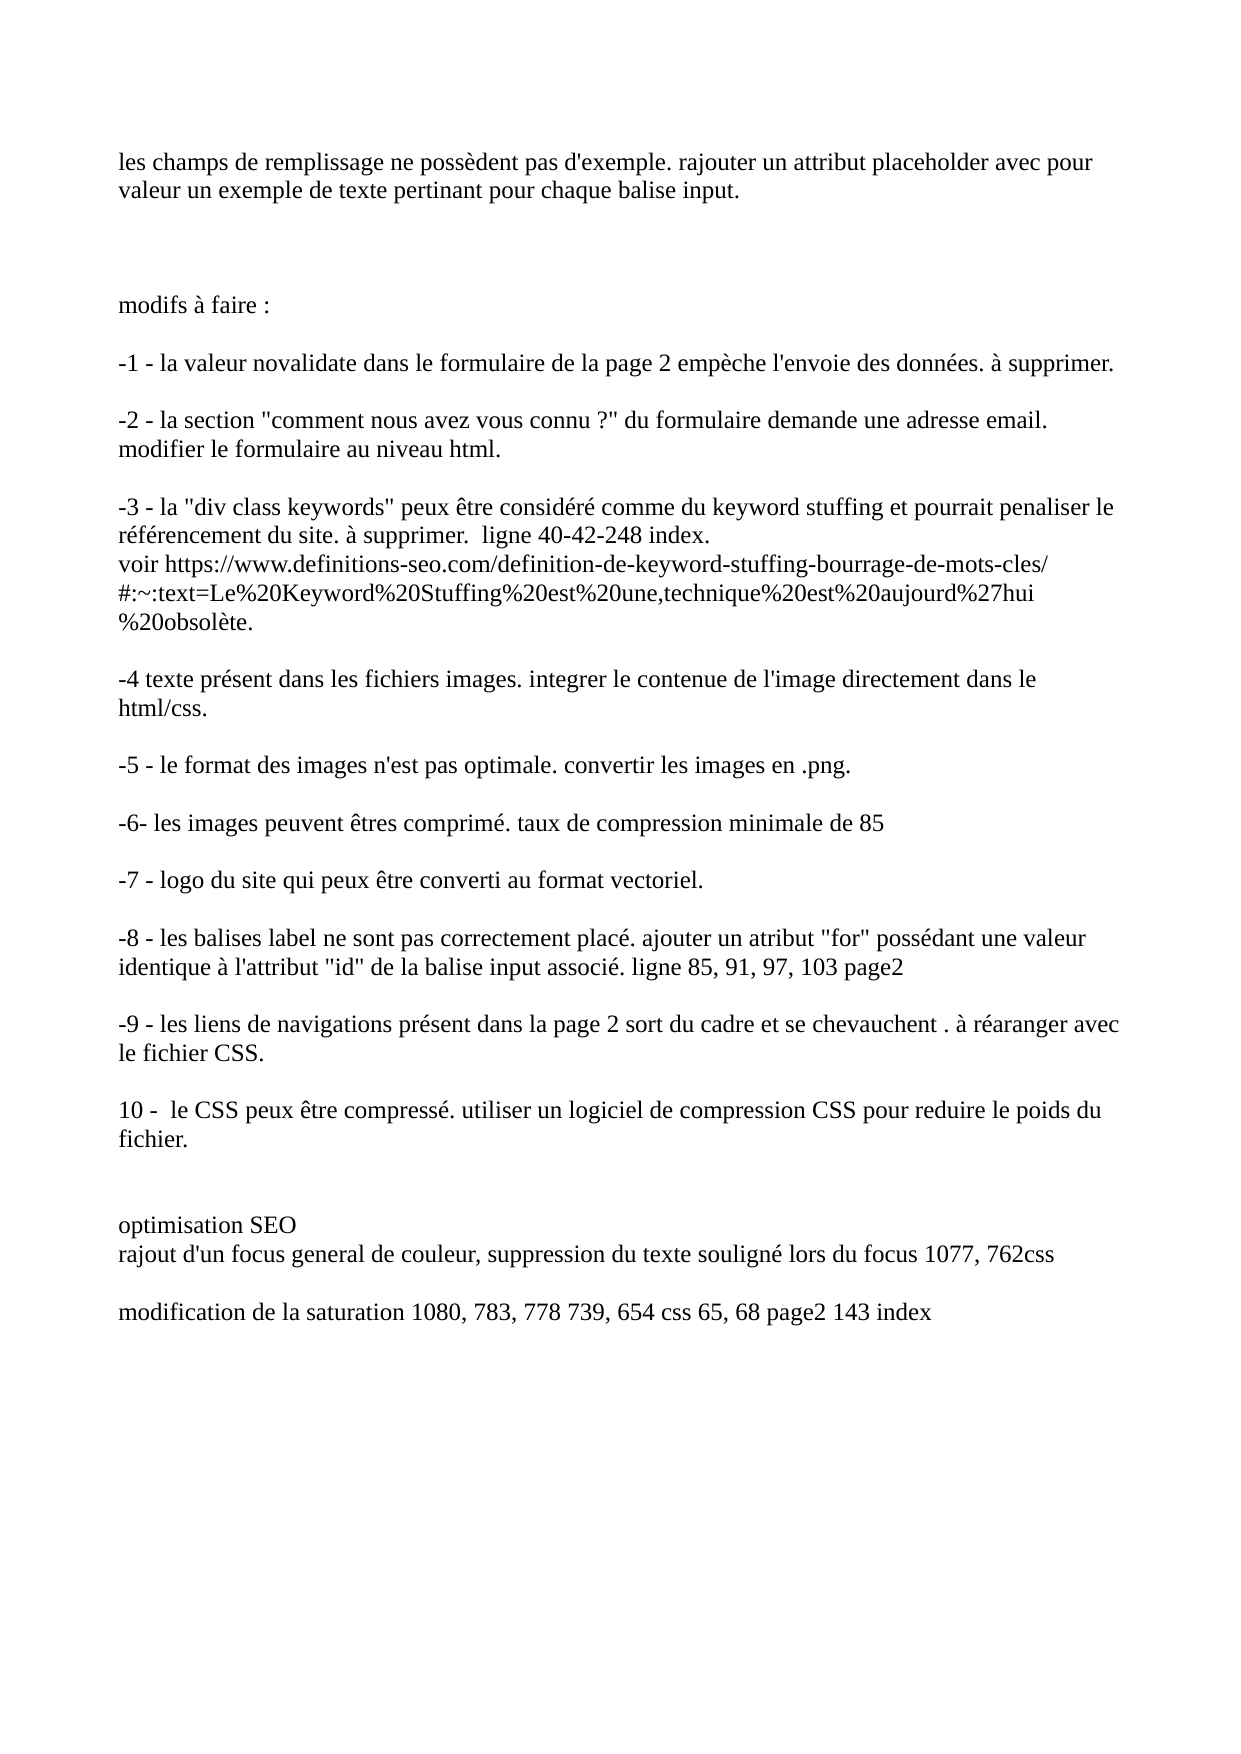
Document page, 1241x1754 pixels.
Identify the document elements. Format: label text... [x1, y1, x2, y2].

text -1 - la valeur novalidate dans le formulaire de la page 2 empèche l'envoie des données. à supprimer. [118, 348, 1122, 377]
text modification de la saturation 1080, 783, 778 739, 654 css 65, 68 page2 143 index [118, 1297, 1122, 1326]
text -8 - les balises label ne sont pas correctement placé. ajouter un atribut "for" possédant une valeur identique à l'attribut "id" de la balise input associé. ligne 85, 91, 97, 103 page2 [118, 923, 1122, 981]
text rajout d'un focus general de couleur, suppression du texte souligné lors du focus 1077, 762css [118, 1239, 1122, 1268]
text voir https://www.definitions-seo.com/definition-de-keyword-stuffing-bourrage-de-mots-cles/#:~:text=Le%20Keyword%20Stuffing%20est%20une,technique%20est%20aujourd%27hui%20obsolète. [118, 549, 1122, 636]
text -9 - les liens de navigations présent dans la page 2 sort du cadre et se chevauchent . à réaranger avec le fichier CSS. [118, 1009, 1122, 1067]
text -7 - logo du site qui peux être converti au format vectoriel. [118, 866, 1122, 894]
text -6- les images peuvent êtres comprimé. taux de compression minimale de 85 [118, 808, 1122, 837]
text modifs à faire : [118, 291, 1122, 319]
text -4 texte présent dans les fichiers images. integrer le contenue de l'image directement dans le html/css. [118, 664, 1122, 722]
text optimisation SEO [118, 1211, 1122, 1239]
text -3 - la "div class keywords" peux être considéré comme du keyword stuffing et pourrait penaliser le référencement du site. à supprimer. ligne 40-42-248 index. [118, 492, 1122, 549]
text les champs de remplissage ne possèdent pas d'exemple. rajouter un attribut placeholder avec pour valeur un exemple de texte pertinant pour chaque balise input. [118, 147, 1122, 204]
text -5 - le format des images n'est pas optimale. convertir les images en .png. [118, 751, 1122, 779]
text 10 - le CSS peux être compressé. utiliser un logiciel de compression CSS pour reduire le poids du fichier. [118, 1096, 1122, 1153]
text -2 - la section "comment nous avez vous connu ?" du formulaire demande une adresse email. modifier le formulaire au niveau html. [118, 406, 1122, 463]
